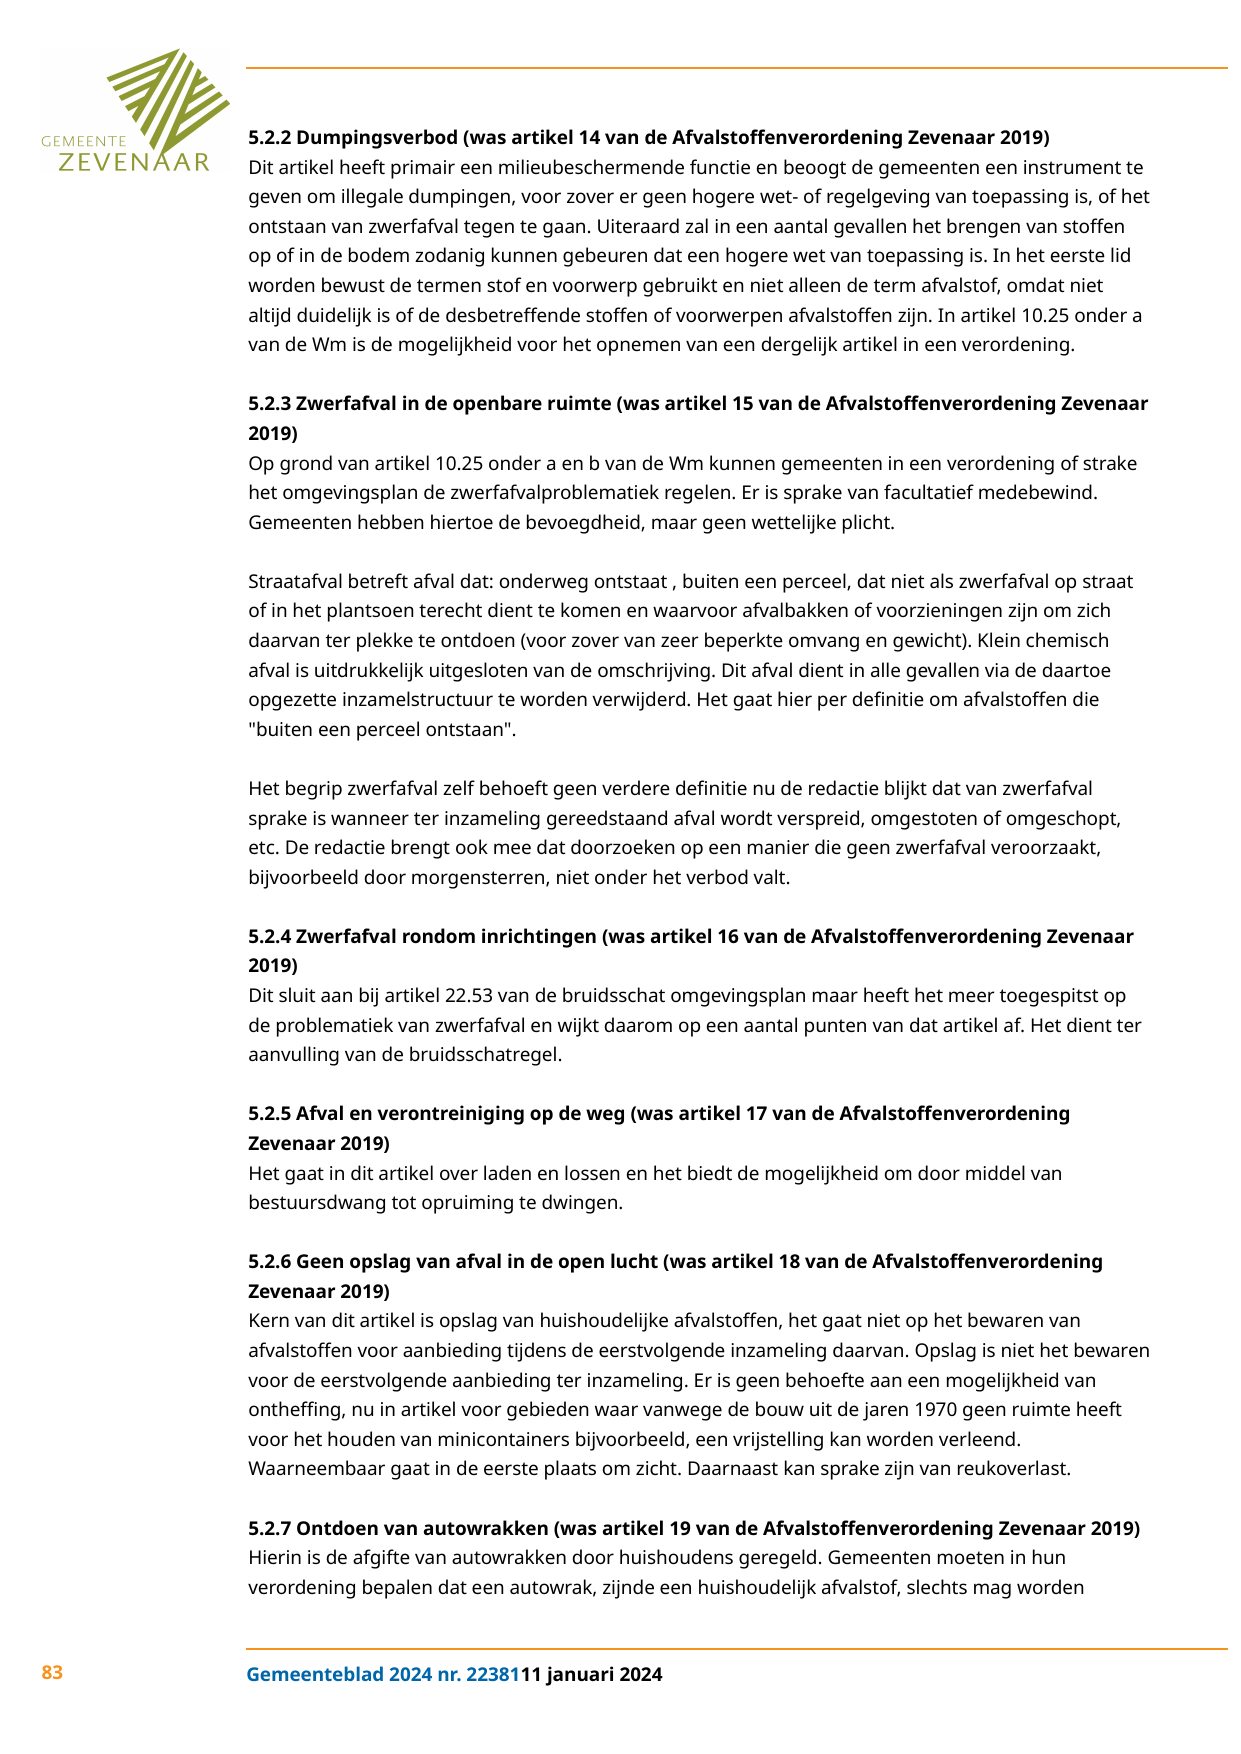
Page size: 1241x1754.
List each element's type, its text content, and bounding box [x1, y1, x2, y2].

text 5.2.4 Zwerfafval rondom inrichtingen (was artikel 16 van de Afvalstoffenverordening Zevenaar 2019) [248, 923, 1152, 978]
picture [41, 47, 231, 172]
text 5.2.7 Ontdoen van autowrakken (was artikel 19 van de Afvalstoffenverordening Zevenaar 2019) [248, 1515, 1152, 1541]
text Straatafval betreft afval dat: onderweg ontstaat , buiten een perceel, dat niet als zwerfafval op straat of in het plantsoen terecht dient te komen en waarvoor afvalbakken of voorzieningen zijn om zich daarvan ter plekke te ontdoen (voor zover van zeer beperkte omvang en gewicht). Klein chemisch afval is uitdrukkelijk uitgesloten van de omschrijving. Dit afval dient in alle gevallen via de daartoe opgezette inzamelstructuur te worden verwijderd. Het gaat hier per definitie om afvalstoffen die "buiten een perceel ontstaan". [248, 568, 1152, 742]
text Dit sluit aan bij artikel 22.53 van de bruidsschat omgevingsplan maar heeft het meer toegespitst op de problematiek van zwerfafval en wijkt daarom op een aantal punten van dat artikel af. Het dient ter aanvulling van de bruidsschatregel. [248, 982, 1152, 1067]
text Het begrip zwerfafval zelf behoeft geen verdere definitie nu de redactie blijkt dat van zwerfafval sprake is wanneer ter inzameling gereedstaand afval wordt verspreid, omgestoten of omgeschopt, etc. De redactie brengt ook mee dat doorzoeken op een manier die geen zwerfafval veroorzaakt, bijvoorbeeld door morgensterren, niet onder het verbod valt. [248, 775, 1152, 890]
text Op grond van artikel 10.25 onder a en b van de Wm kunnen gemeenten in een verordening of strake het omgevingsplan de zwerfafvalproblematiek regelen. Er is sprake van facultatief medebewind. Gemeenten hebben hiertoe de bevoegdheid, maar geen wettelijke plicht. [248, 450, 1152, 535]
text 5.2.6 Geen opslag van afval in de open lucht (was artikel 18 van de Afvalstoffenverordening Zevenaar 2019) [248, 1248, 1152, 1304]
text 5.2.2 Dumpingsverbod (was artikel 14 van de Afvalstoffenverordening Zevenaar 2019) [248, 124, 1152, 150]
text 5.2.5 Afval en verontreiniging op de weg (was artikel 17 van de Afvalstoffenverordening Zevenaar 2019) [248, 1101, 1152, 1156]
text Dit artikel heeft primair een milieubeschermende functie en beoogt de gemeenten een instrument te geven om illegale dumpingen, voor zover er geen hogere wet- of regelgeving van toepassing is, of het ontstaan van zwerfafval tegen te gaan. Uiteraard zal in een aantal gevallen het brengen van stoffen op of in de bodem zodanig kunnen gebeuren dat een hogere wet van toepassing is. In het eerste lid worden bewust de termen stof en voorwerp gebruikt en niet alleen de term afvalstof, omdat niet altijd duidelijk is of de desbetreffende stoffen of voorwerpen afvalstoffen zijn. In artikel 10.25 onder a van de Wm is de mogelijkheid voor het opnemen van een dergelijk artikel in een verordening. [248, 154, 1152, 357]
text Kern van dit artikel is opslag van huishoudelijke afvalstoffen, het gaat niet op het bewaren van afvalstoffen voor aanbieding tijdens de eerstvolgende inzameling daarvan. Opslag is niet het bewaren voor de eerstvolgende aanbieding ter inzameling. Er is geen behoefte aan een mogelijkheid van ontheffing, nu in artikel voor gebieden waar vanwege de bouw uit de jaren 1970 geen ruimte heeft voor het houden van minicontainers bijvoorbeeld, een vrijstelling kan worden verleend. Waarneembaar gaat in de eerste plaats om zicht. Daarnaast kan sprake zijn van reukoverlast. [248, 1308, 1152, 1481]
text 5.2.3 Zwerfafval in de openbare ruimte (was artikel 15 van de Afvalstoffenverordening Zevenaar 2019) [248, 391, 1152, 446]
text Het gaat in dit artikel over laden en lossen en het biedt de mogelijkheid om door middel van bestuursdwang tot opruiming te dwingen. [248, 1160, 1152, 1215]
text Hierin is de afgifte van autowrakken door huishoudens geregeld. Gemeenten moeten in hun verordening bepalen dat een autowrak, zijnde een huishoudelijk afvalstof, slechts mag worden [248, 1544, 1152, 1600]
